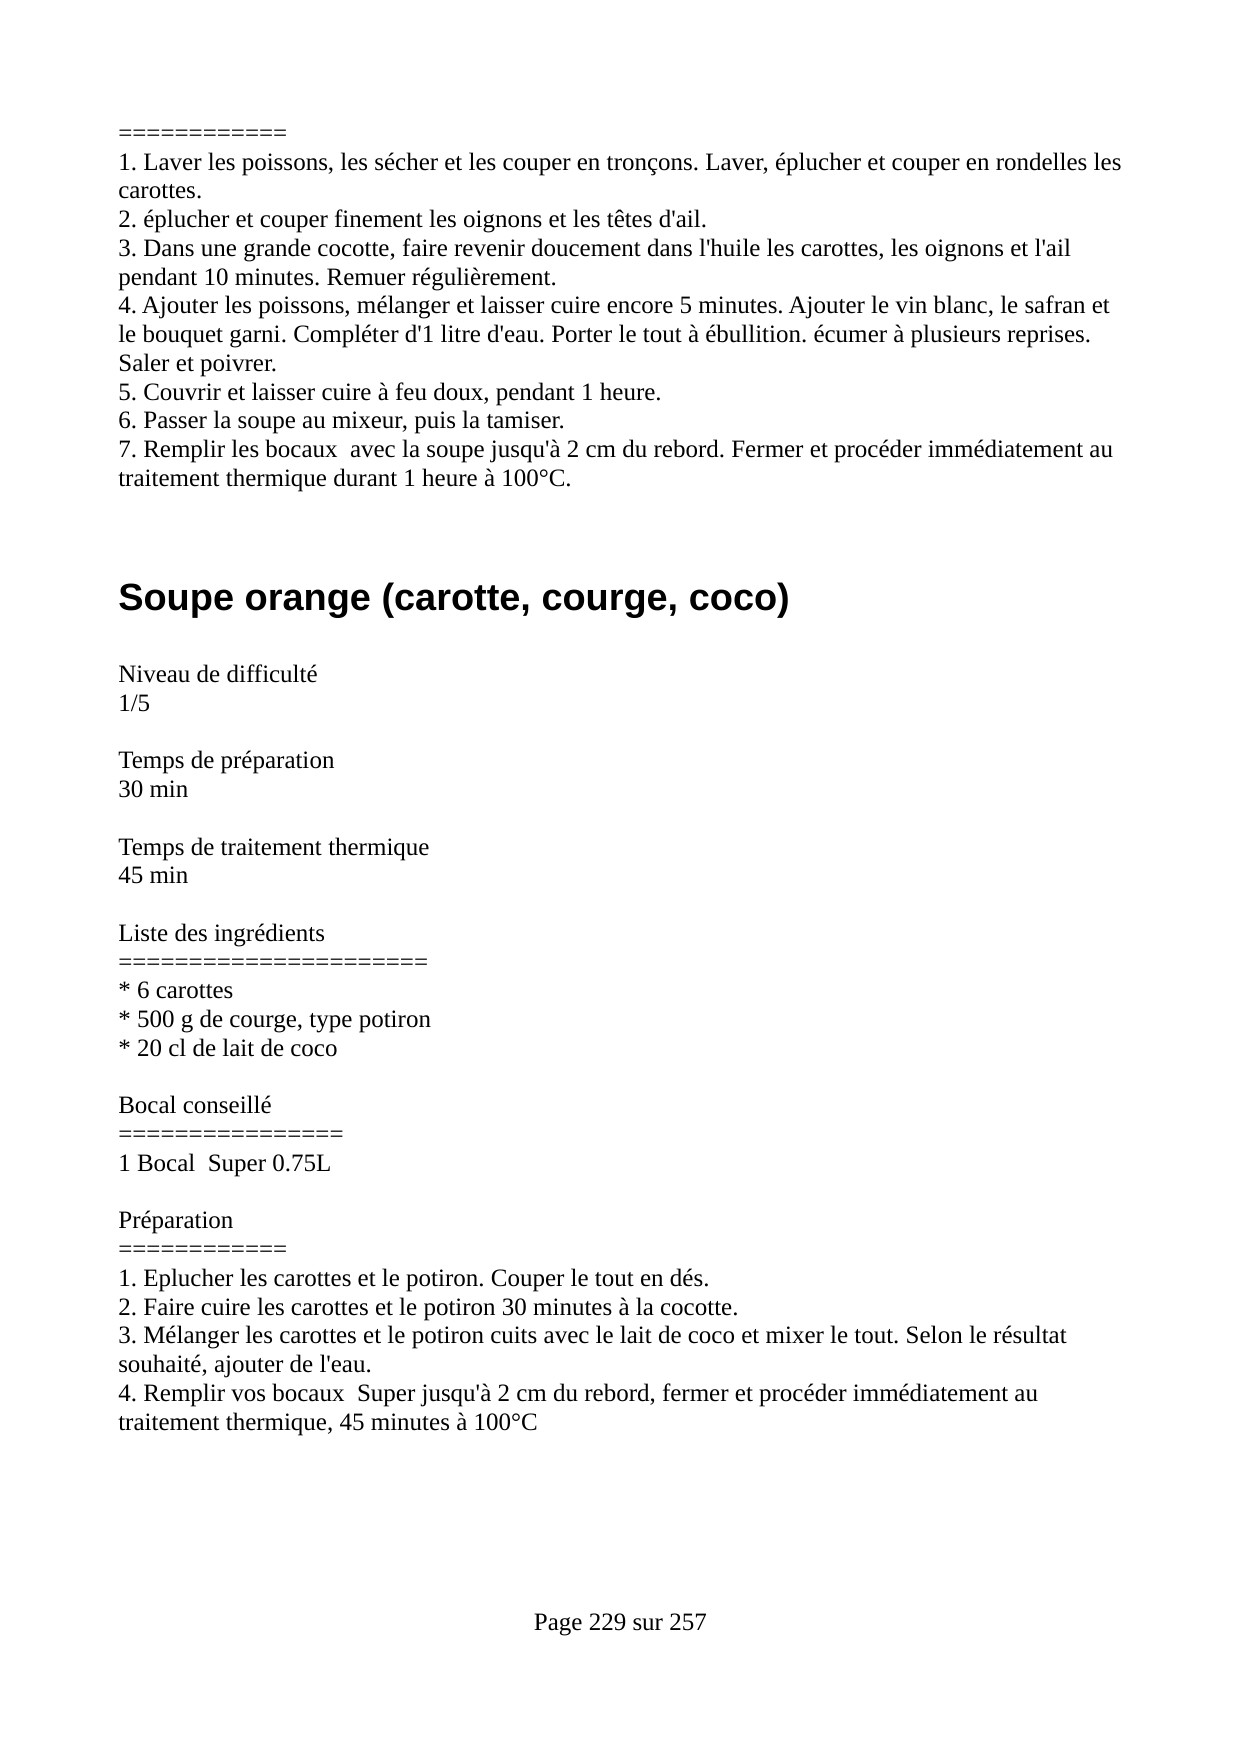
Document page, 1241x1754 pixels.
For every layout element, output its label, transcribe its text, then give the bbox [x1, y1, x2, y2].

text Niveau de difficulté [118, 659, 1122, 688]
text ============ [118, 1234, 1122, 1263]
text 1 Bocal Super 0.75L [118, 1148, 1122, 1177]
text Temps de traitement thermique [118, 832, 1122, 861]
text 4. Remplir vos bocaux Super jusqu'à 2 cm du rebord, fermer et procéder immédiatement au traitement thermique, 45 minutes à 100°C [118, 1378, 1122, 1436]
text 7. Remplir les bocaux avec la soupe jusqu'à 2 cm du rebord. Fermer et procéder immédiatement au traitement thermique durant 1 heure à 100°C. [118, 434, 1122, 492]
text 5. Couvrir et laisser cuire à feu doux, pendant 1 heure. [118, 377, 1122, 406]
text 4. Ajouter les poissons, mélanger et laisser cuire encore 5 minutes. Ajouter le vin blanc, le safran et le bouquet garni. Compléter d'1 litre d'eau. Porter le tout à ébullition. écumer à plusieurs reprises. Saler et poivrer. [118, 291, 1122, 377]
text 1. Laver les poissons, les sécher et les couper en tronçons. Laver, éplucher et couper en rondelles les carottes. [118, 147, 1122, 204]
text 1. Eplucher les carottes et le potiron. Couper le tout en dés. [118, 1263, 1122, 1292]
subtitle Soupe orange (carotte, courge, coco) [118, 574, 1122, 618]
text 2. éplucher et couper finement les oignons et les têtes d'ail. [118, 204, 1122, 233]
text ====================== [118, 947, 1122, 976]
text 3. Mélanger les carottes et le potiron cuits avec le lait de coco et mixer le tout. Selon le résultat souhaité, ajouter de l'eau. [118, 1321, 1122, 1378]
text * 6 carottes [118, 976, 1122, 1004]
text 1/5 [118, 688, 1122, 717]
text 45 min [118, 861, 1122, 889]
text 2. Faire cuire les carottes et le potiron 30 minutes à la cocotte. [118, 1292, 1122, 1321]
text * 500 g de courge, type potiron [118, 1004, 1122, 1033]
text Temps de préparation [118, 746, 1122, 774]
text 3. Dans une grande cocotte, faire revenir doucement dans l'huile les carottes, les oignons et l'ail pendant 10 minutes. Remuer régulièrement. [118, 233, 1122, 291]
text Bocal conseillé [118, 1091, 1122, 1119]
text ================ [118, 1119, 1122, 1148]
text Préparation [118, 1206, 1122, 1234]
text * 20 cl de lait de coco [118, 1033, 1122, 1062]
text 6. Passer la soupe au mixeur, puis la tamiser. [118, 406, 1122, 434]
text ============ [118, 118, 1122, 147]
text 30 min [118, 774, 1122, 803]
text Liste des ingrédients [118, 918, 1122, 947]
